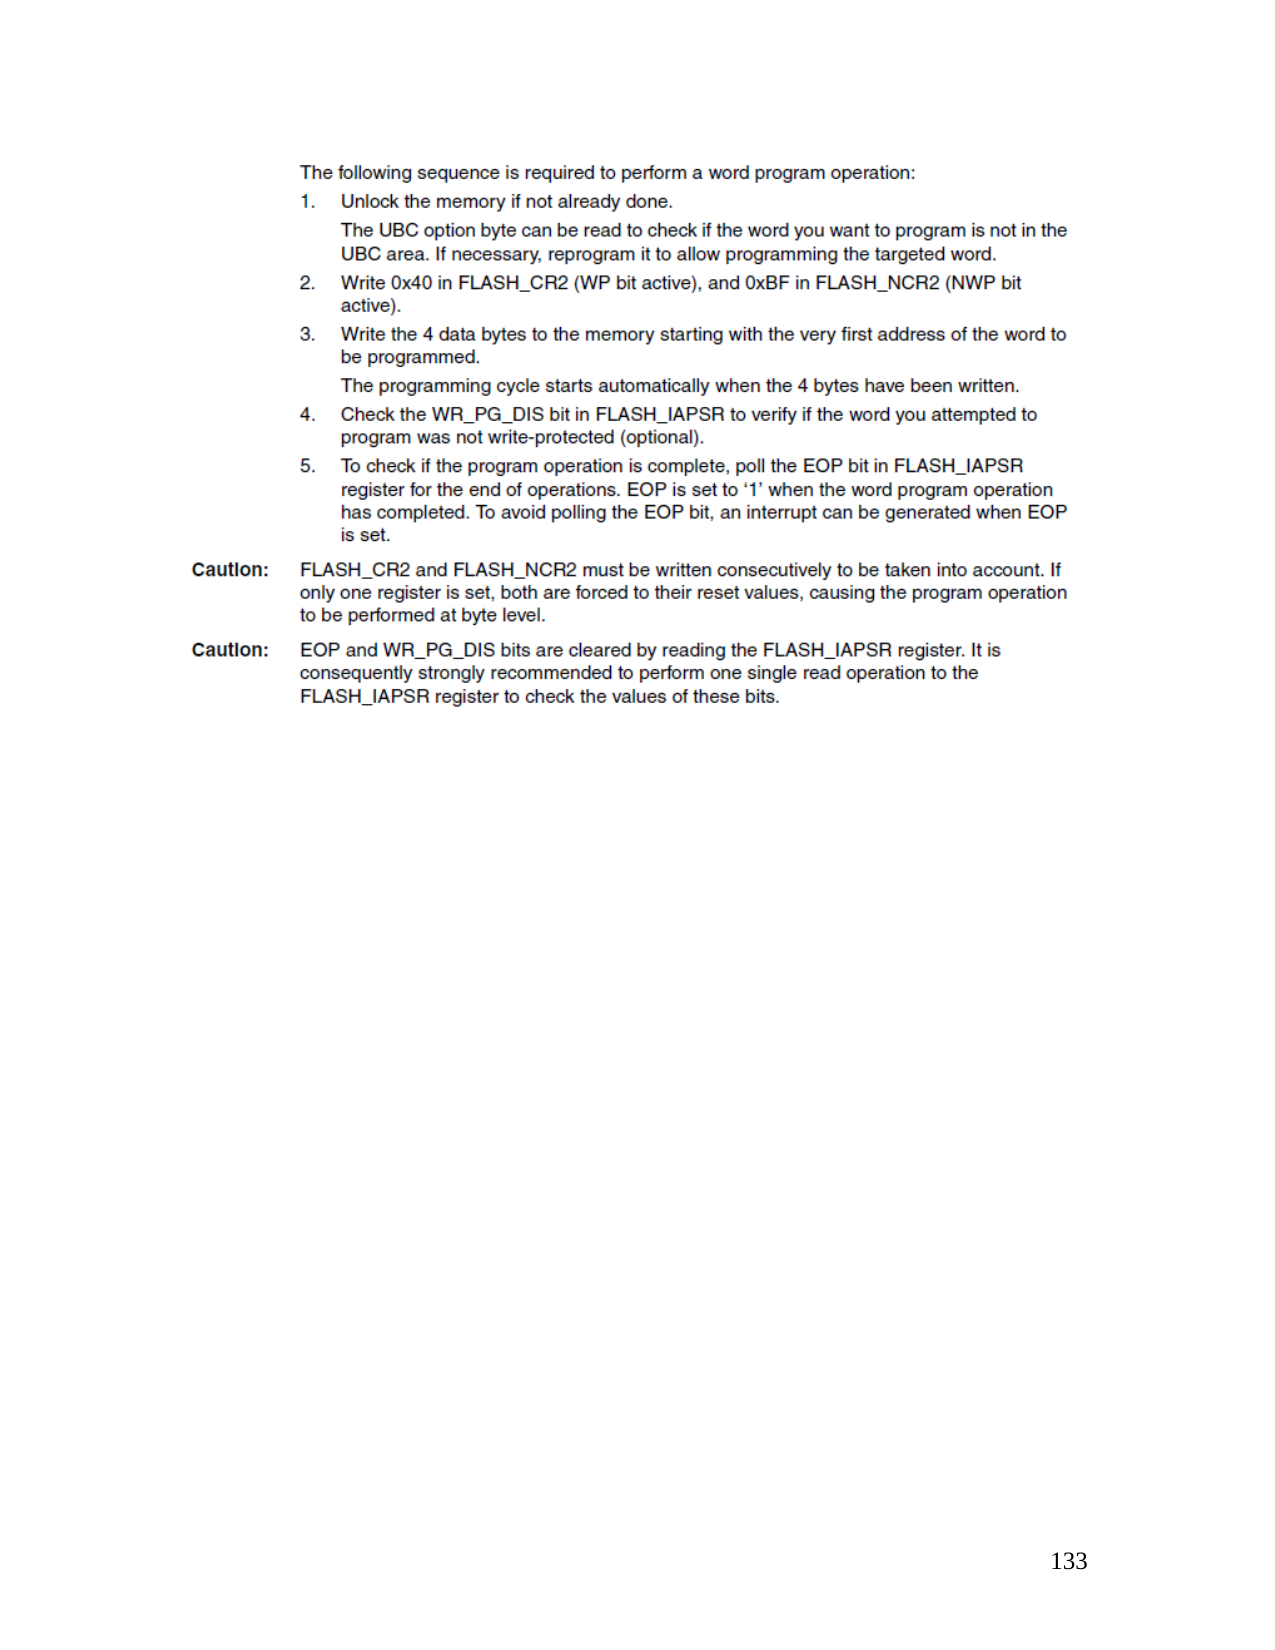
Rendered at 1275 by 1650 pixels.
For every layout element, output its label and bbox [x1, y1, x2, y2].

picture [187, 149, 1082, 713]
